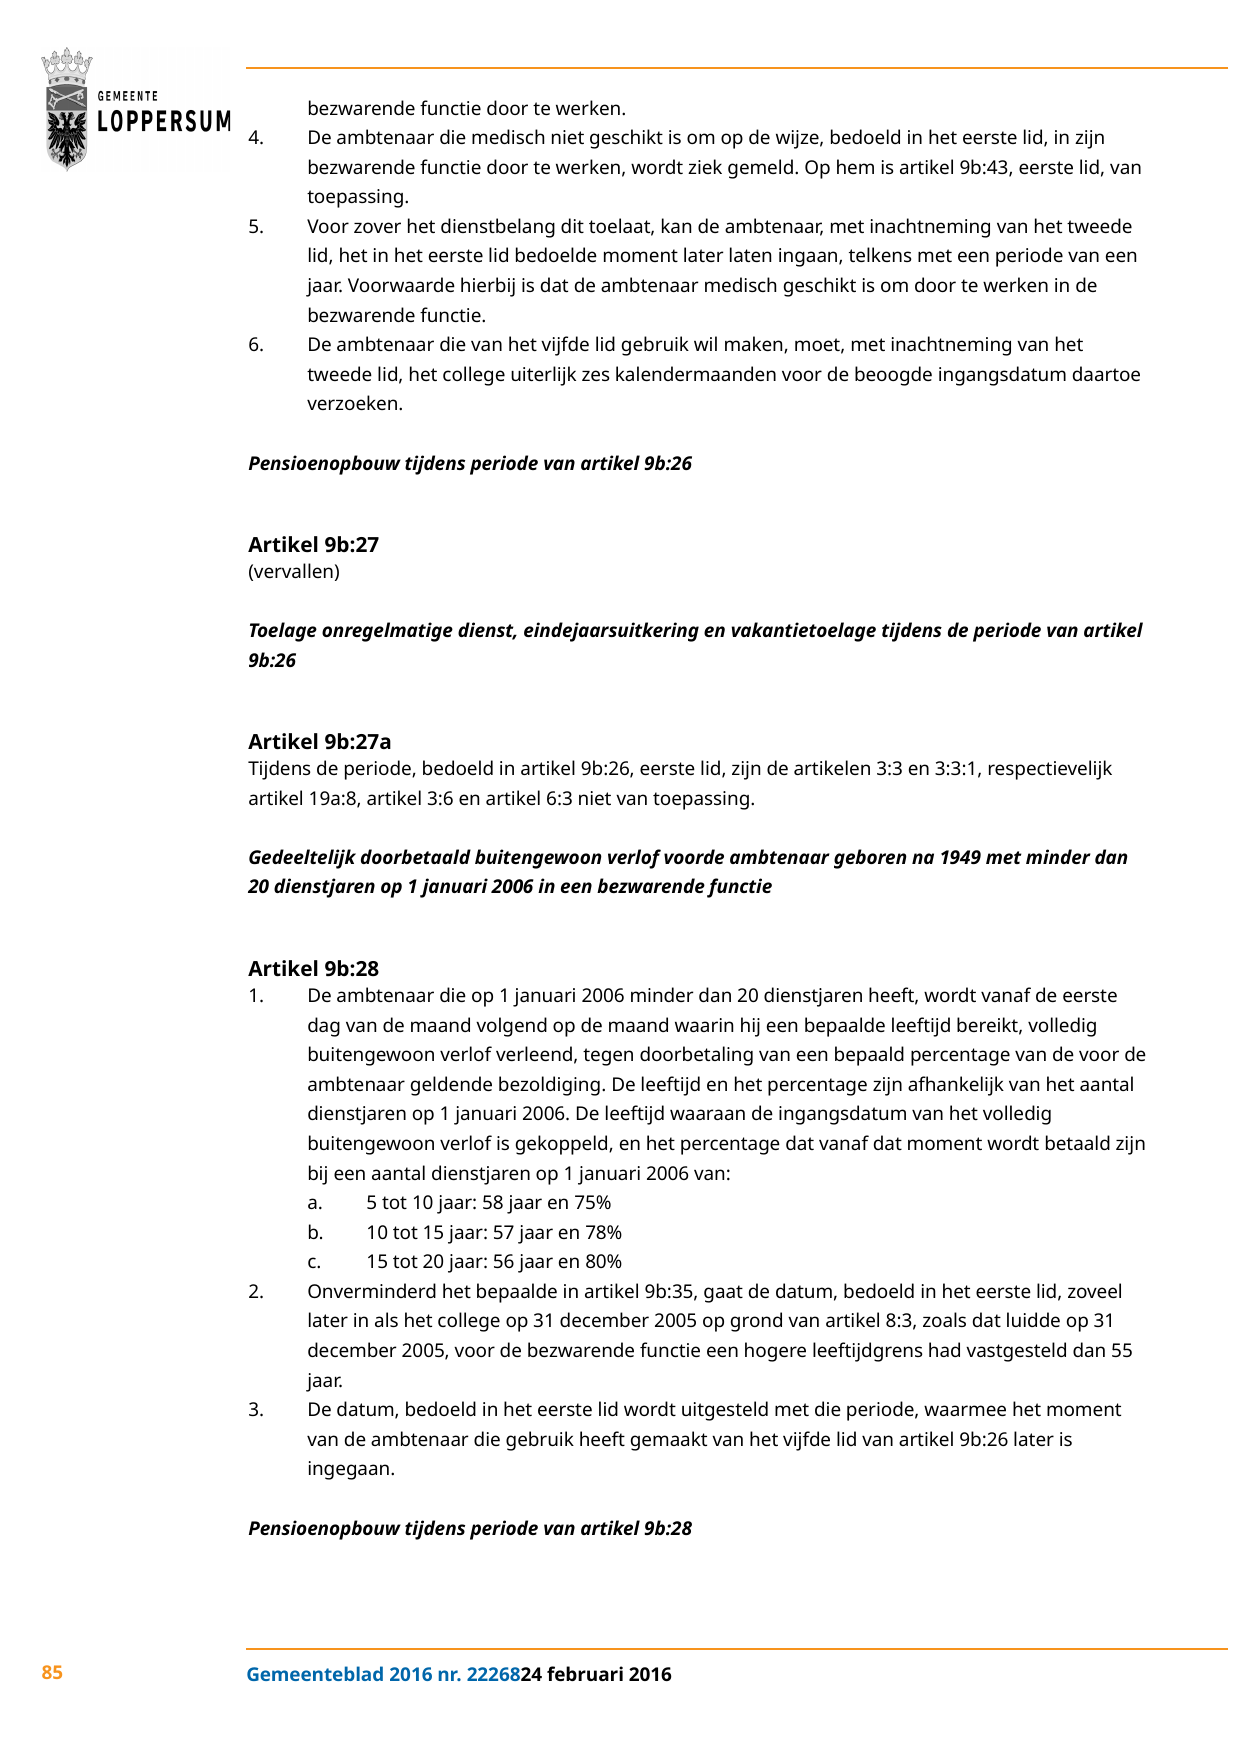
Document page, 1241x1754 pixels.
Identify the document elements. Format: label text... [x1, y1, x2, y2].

list De ambtenaar die medisch niet geschikt is om op de wijze, bedoeld in het eerste lid, in zijn bezwarende functie door te werken, wordt ziek gemeld. Op hem is artikel 9b:43, eerste lid, van toepassing. [248, 124, 1152, 209]
list 15 tot 20 jaar: 56 jaar en 80% [307, 1248, 1152, 1274]
list 5 tot 10 jaar: 58 jaar en 75% [307, 1189, 1152, 1215]
picture [41, 47, 231, 172]
text Gedeeltelijk doorbetaald buitengewoon verlof voorde ambtenaar geboren na 1949 met minder dan 20 dienstjaren op 1 januari 2006 in een bezwarende functie [248, 844, 1152, 899]
list De datum, bedoeld in het eerste lid wordt uitgesteld met die periode, waarmee het moment van de ambtenaar die gebruik heeft gemaakt van het vijfde lid van artikel 9b:26 later is ingegaan. [248, 1396, 1152, 1481]
text (vervallen) [248, 558, 1152, 584]
list 10 tot 15 jaar: 57 jaar en 78% [307, 1219, 1152, 1244]
text Artikel 9b:27a [248, 727, 1152, 755]
text Tijdens de periode, bedoeld in artikel 9b:26, eerste lid, zijn de artikelen 3:3 en 3:3:1, respectievelijk artikel 19a:8, artikel 3:6 en artikel 6:3 niet van toepassing. [248, 755, 1152, 811]
text Pensioenopbouw tijdens periode van artikel 9b:26 [248, 450, 1152, 476]
list Voor zover het dienstbelang dit toelaat, kan de ambtenaar, met inachtneming van het tweede lid, het in het eerste lid bedoelde moment later laten ingaan, telkens met een periode van een jaar. Voorwaarde hierbij is dat de ambtenaar medisch geschikt is om door te werken in de bezwarende functie. [248, 213, 1152, 328]
text Pensioenopbouw tijdens periode van artikel 9b:28 [248, 1515, 1152, 1540]
list De ambtenaar die van het vijfde lid gebruik wil maken, moet, met inachtneming van het tweede lid, het college uiterlijk zes kalendermaanden voor de beoogde ingangsdatum daartoe verzoeken. [248, 331, 1152, 416]
list bezwarende functie door te werken. [248, 95, 1152, 121]
text Toelage onregelmatige dienst, eindejaarsuitkering en vakantietoelage tijdens de periode van artikel 9b:26 [248, 617, 1152, 673]
list De ambtenaar die op 1 januari 2006 minder dan 20 dienstjaren heeft, wordt vanaf de eerste dag van de maand volgend op de maand waarin hij een bepaalde leeftijd bereikt, volledig buitengewoon verlof verleend, tegen doorbetaling van een bepaald percentage van de voor de ambtenaar geldende bezoldiging. De leeftijd en het percentage zijn afhankelijk van het aantal dienstjaren op 1 januari 2006. De leeftijd waaraan de ingangsdatum van het volledig buitengewoon verlof is gekoppeld, en het percentage dat vanaf dat moment wordt betaald zijn bij een aantal dienstjaren op 1 januari 2006 van: [248, 982, 1152, 1185]
list Onverminderd het bepaalde in artikel 9b:35, gaat de datum, bedoeld in het eerste lid, zoveel later in als het college op 31 december 2005 op grond van artikel 8:3, zoals dat luidde op 31 december 2005, voor de bezwarende functie een hogere leeftijdgrens had vastgesteld dan 55 jaar. [248, 1278, 1152, 1392]
text Artikel 9b:28 [248, 954, 1152, 982]
text Artikel 9b:27 [248, 530, 1152, 558]
